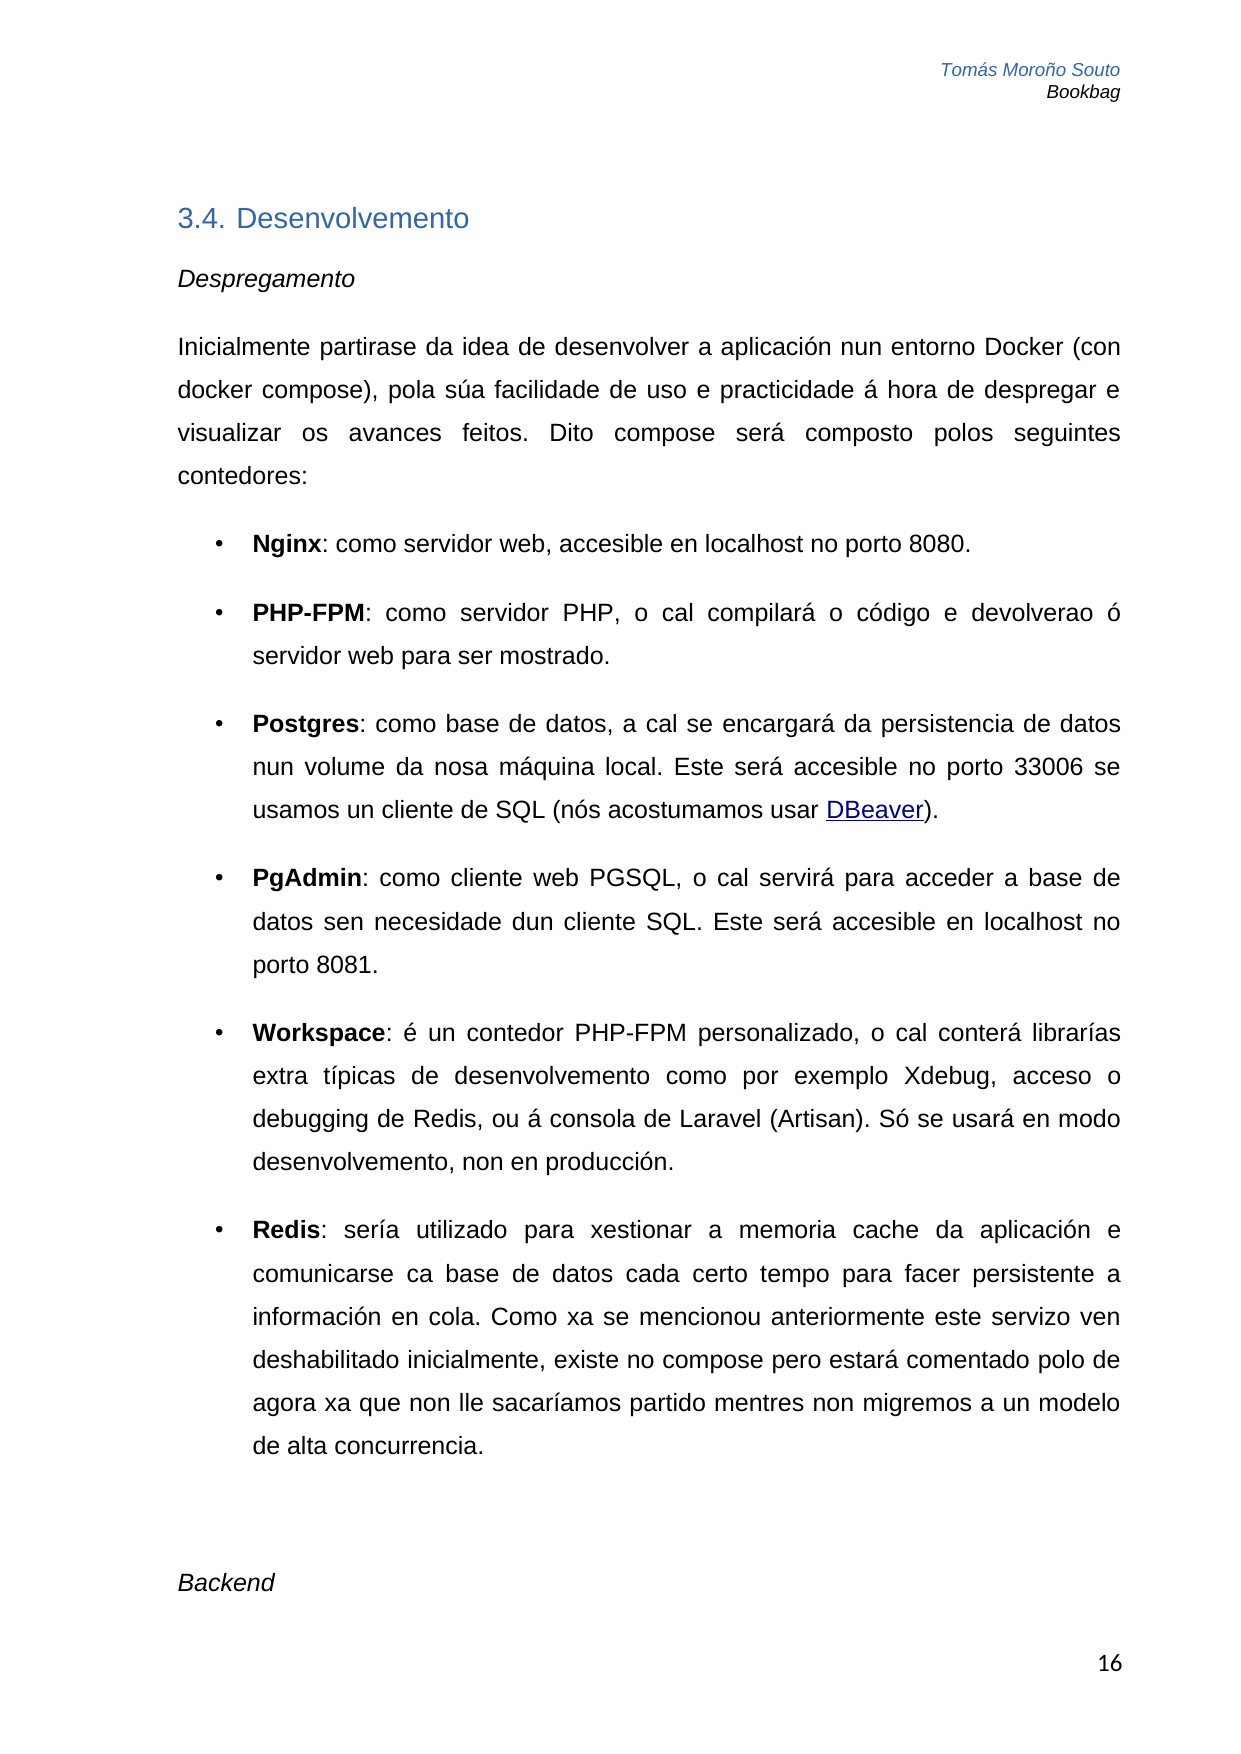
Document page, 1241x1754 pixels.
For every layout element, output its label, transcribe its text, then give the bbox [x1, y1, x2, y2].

text Inicialmente partirase da idea de desenvolver a aplicación nun entorno Docker (con docker compose), pola súa facilidade de uso e practicidade á hora de despregar e visualizar os avances feitos. Dito compose será composto polos seguintes contedores: [177, 332, 1122, 490]
list PHP-FPM: como servidor PHP, o cal compilará o código e devolverao ó servidor web para ser mostrado. [215, 598, 1122, 669]
list Workspace: é un contedor PHP-FPM personalizado, o cal conterá librarías extra típicas de desenvolvemento como por exemplo Xdebug, acceso o debugging de Redis, ou á consola de Laravel (Artisan). Só se usará en modo desenvolvemento, non en producción. [215, 1018, 1122, 1176]
list PgAdmin: como cliente web PGSQL, o cal servirá para acceder a base de datos sen necesidade dun cliente SQL. Este será accesible en localhost no porto 8081. [215, 863, 1122, 978]
text Backend [177, 1567, 1122, 1596]
subtitle Desenvolvemento [177, 201, 1122, 234]
list Redis: sería utilizado para xestionar a memoria cache da aplicación e comunicarse ca base de datos cada certo tempo para facer persistente a información en cola. Como xa se mencionou anteriormente este servizo ven deshabilitado inicialmente, existe no compose pero estará comentado polo de agora xa que non lle sacaríamos partido mentres non migremos a un modelo de alta concurrencia. [215, 1216, 1122, 1460]
list Nginx: como servidor web, accesible en localhost no porto 8080. [215, 529, 1122, 558]
text Despregamento [177, 264, 1122, 292]
list Postgres: como base de datos, a cal se encargará da persistencia de datos nun volume da nosa máquina local. Este será accesible no porto 33006 se usamos un cliente de SQL (nós acostumamos usar DBeaver). [215, 709, 1122, 824]
